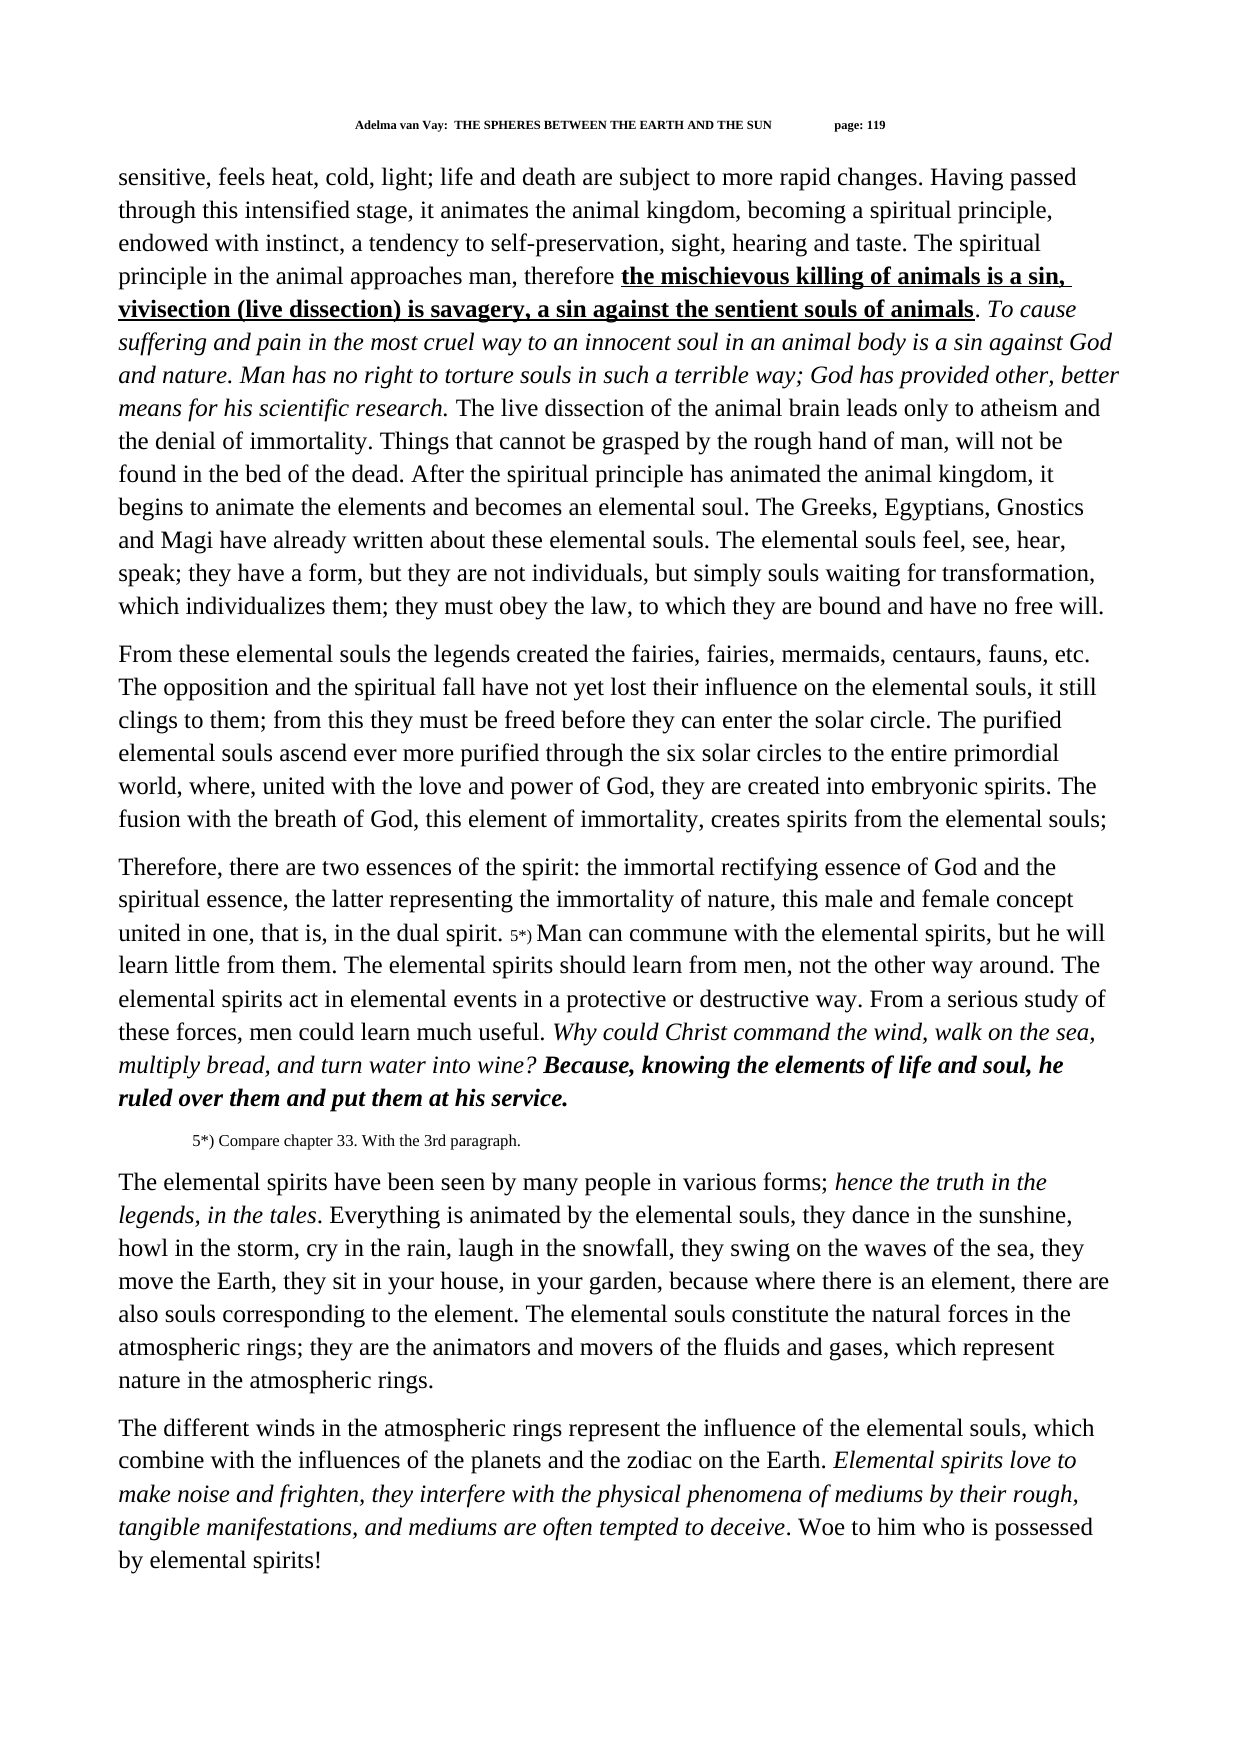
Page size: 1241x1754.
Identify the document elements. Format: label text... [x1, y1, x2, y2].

text 5*) Compare chapter 33. With the 3rd paragraph. [192, 1130, 1122, 1149]
text The different winds in the atmospheric rings represent the influence of the elemental souls, which combine with the influences of the planets and the zodiac on the Earth. Elemental spirits love to make noise and frighten, they interfere with the physical phenomena of mediums by their rough, tangible manifestations, and mediums are often tempted to deceive. Woe to him who is possessed by elemental spirits! [118, 1413, 1122, 1573]
text sensitive, feels heat, cold, light; life and death are subject to more rapid changes. Having passed through this intensified stage, it animates the animal kingdom, becoming a spiritual principle, endowed with instinct, a tendency to self-preservation, sight, hearing and taste. The spiritual principle in the animal approaches man, therefore the mischievous killing of animals is a sin, vivisection (live dissection) is savagery, a sin against the sentient souls of animals. To cause suffering and pain in the most cruel way to an innocent soul in an animal body is a sin against God and nature. Man has no right to torture souls in such a terrible way; God has provided other, better means for his scientific research. The live dissection of the animal brain leads only to atheism and the denial of immortality. Things that cannot be grasped by the rough hand of man, will not be found in the bed of the dead. After the spiritual principle has animated the animal kingdom, it begins to animate the elements and becomes an elemental soul. The Greeks, Egyptians, Gnostics and Magi have already written about these elemental souls. The elemental souls feel, see, hear, speak; they have a form, but they are not individuals, but simply souls waiting for transformation, which individualizes them; they must obey the law, to which they are bound and have no free will. [118, 162, 1122, 620]
text From these elemental souls the legends created the fairies, fairies, mermaids, centaurs, fauns, etc. The opposition and the spiritual fall have not yet lost their influence on the elemental souls, it still clings to them; from this they must be freed before they can enter the solar circle. The purified elemental souls ascend ever more purified through the six solar circles to the entire primordial world, where, united with the love and power of God, they are created into embryonic spirits. The fusion with the breath of God, this element of immortality, creates spirits from the elemental souls; [118, 639, 1122, 833]
text The elemental spirits have been seen by many people in various forms; hence the truth in the legends, in the tales. Everything is animated by the elemental souls, they dance in the sunshine, howl in the storm, cry in the rain, laugh in the snowfall, they swing on the waves of the sea, they move the Earth, they sit in your house, in your garden, because where there is an element, there are also souls corresponding to the element. The elemental souls constitute the natural forces in the atmospheric rings; they are the animators and movers of the fluids and gases, which represent nature in the atmospheric rings. [118, 1167, 1122, 1394]
text Therefore, there are two essences of the spirit: the immortal rectifying essence of God and the spiritual essence, the latter representing the immortality of nature, this male and female concept united in one, that is, in the dual spirit. 5*) Man can commune with the elemental spirits, but he will learn little from them. The elemental spirits should learn from men, not the other way around. The elemental spirits act in elemental events in a protective or destructive way. From a serious study of these forces, men could learn much useful. Why could Christ command the wind, walk on the sea, multiply bread, and turn water into wine? Because, knowing the elements of life and soul, he ruled over them and put them at his service. [118, 852, 1122, 1111]
